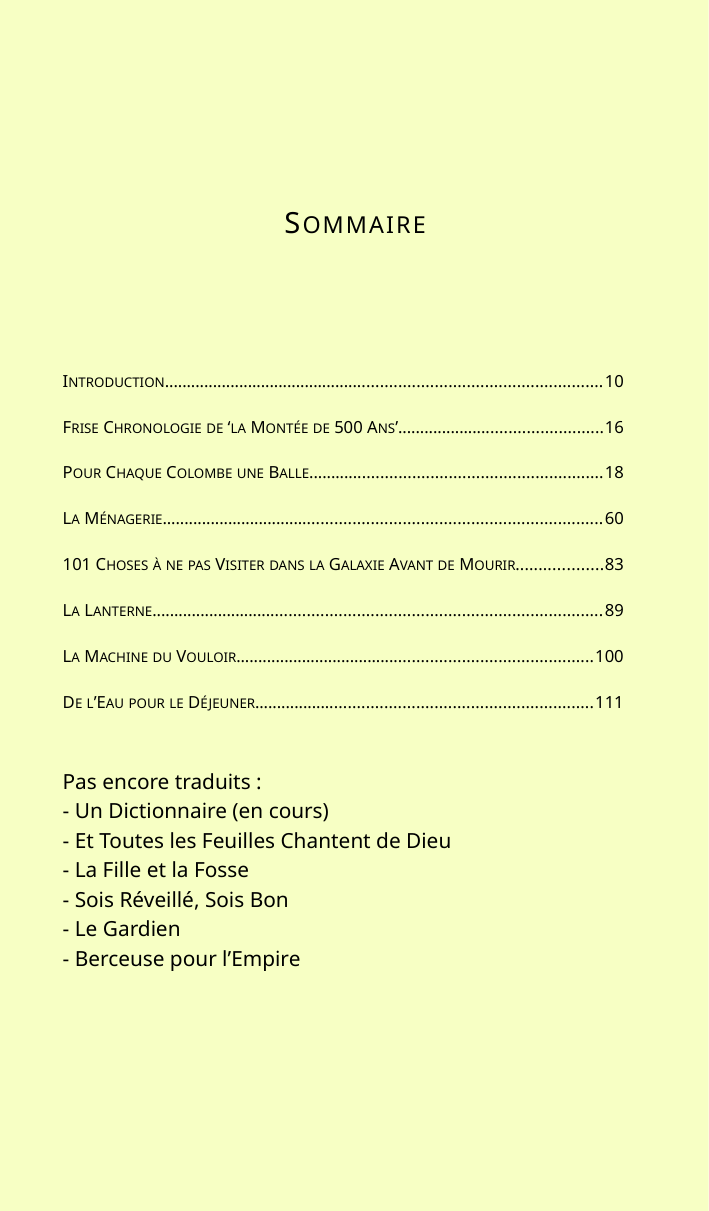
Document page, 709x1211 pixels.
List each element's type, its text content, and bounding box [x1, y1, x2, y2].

text La Lanterne 89 [62, 599, 653, 621]
text Introduction 10 [62, 369, 653, 392]
text Frise Chronologie de ‘la Montée de 500 Ans’ 16 [62, 415, 653, 438]
text Pas encore traduits : [62, 766, 653, 795]
text - Un Dictionnaire (en cours) [62, 795, 653, 824]
text 101 Choses à ne pas Visiter dans la Galaxie Avant de Mourir 83 [62, 553, 653, 576]
title Sommaire [33, 209, 677, 239]
text - Et Toutes les Feuilles Chantent de Dieu [62, 824, 653, 854]
text La Ménagerie 60 [62, 507, 653, 530]
text - La Fille et la Fosse [62, 854, 653, 883]
text De l’Eau pour le Déjeuner 111 [62, 690, 653, 713]
text - Le Gardien [62, 913, 653, 942]
text La Machine du Vouloir 100 [62, 644, 653, 667]
text - Berceuse pour l’Empire [62, 942, 653, 972]
text - Sois Réveillé, Sois Bon [62, 883, 653, 913]
text Pour Chaque Colombe une Balle 18 [62, 461, 653, 484]
